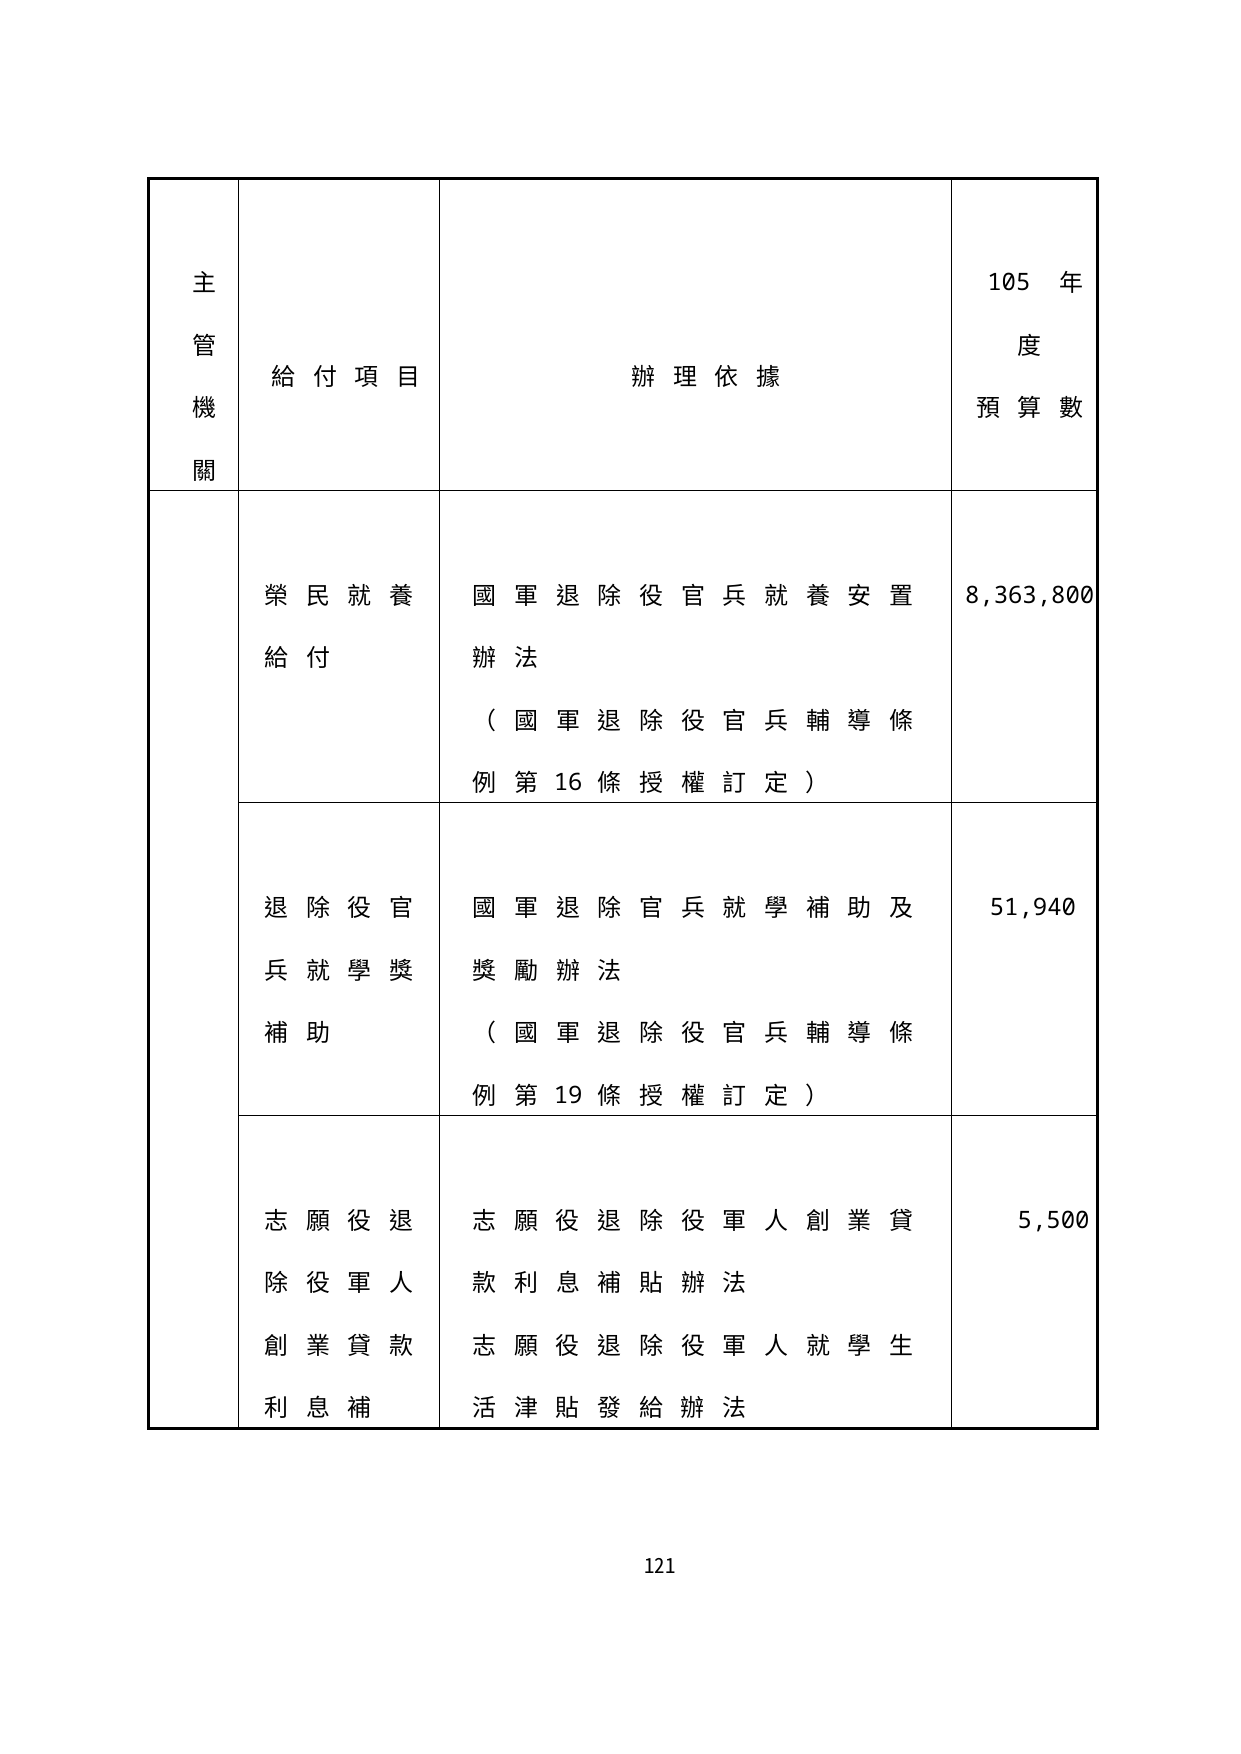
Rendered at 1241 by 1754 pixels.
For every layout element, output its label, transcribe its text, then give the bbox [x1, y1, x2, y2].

table_cell 國軍退除役官兵就養安置辦法 （國軍退除役官兵輔導條例第16條授權訂定） [440, 491, 951, 802]
table_header 辦理依據 [440, 180, 951, 490]
table_header 105年度 預算數 [952, 180, 1096, 490]
table_cell 國軍退除官兵就學補助及獎勵辦法 （國軍退除役官兵輔導條例第19條授權訂定） [440, 803, 951, 1115]
table_cell 5,500 [952, 1116, 1096, 1427]
table_cell 8,363,800 [952, 491, 1096, 802]
table_cell 志願役退除役軍人創業貸款利息補 [239, 1116, 439, 1427]
table_cell 志願役退除役軍人創業貸款利息補貼辦法 志願役退除役軍人就學生活津貼發給辦法 [440, 1116, 951, 1427]
table_cell 退除役官兵就學獎補助 [239, 803, 439, 1115]
table_header 主管 機關 [150, 180, 238, 490]
table_cell 榮民就養給付 [239, 491, 439, 802]
table_header 給付項目 [239, 180, 439, 490]
table_cell 51,940 [952, 803, 1096, 1115]
table_cell [150, 491, 238, 1427]
